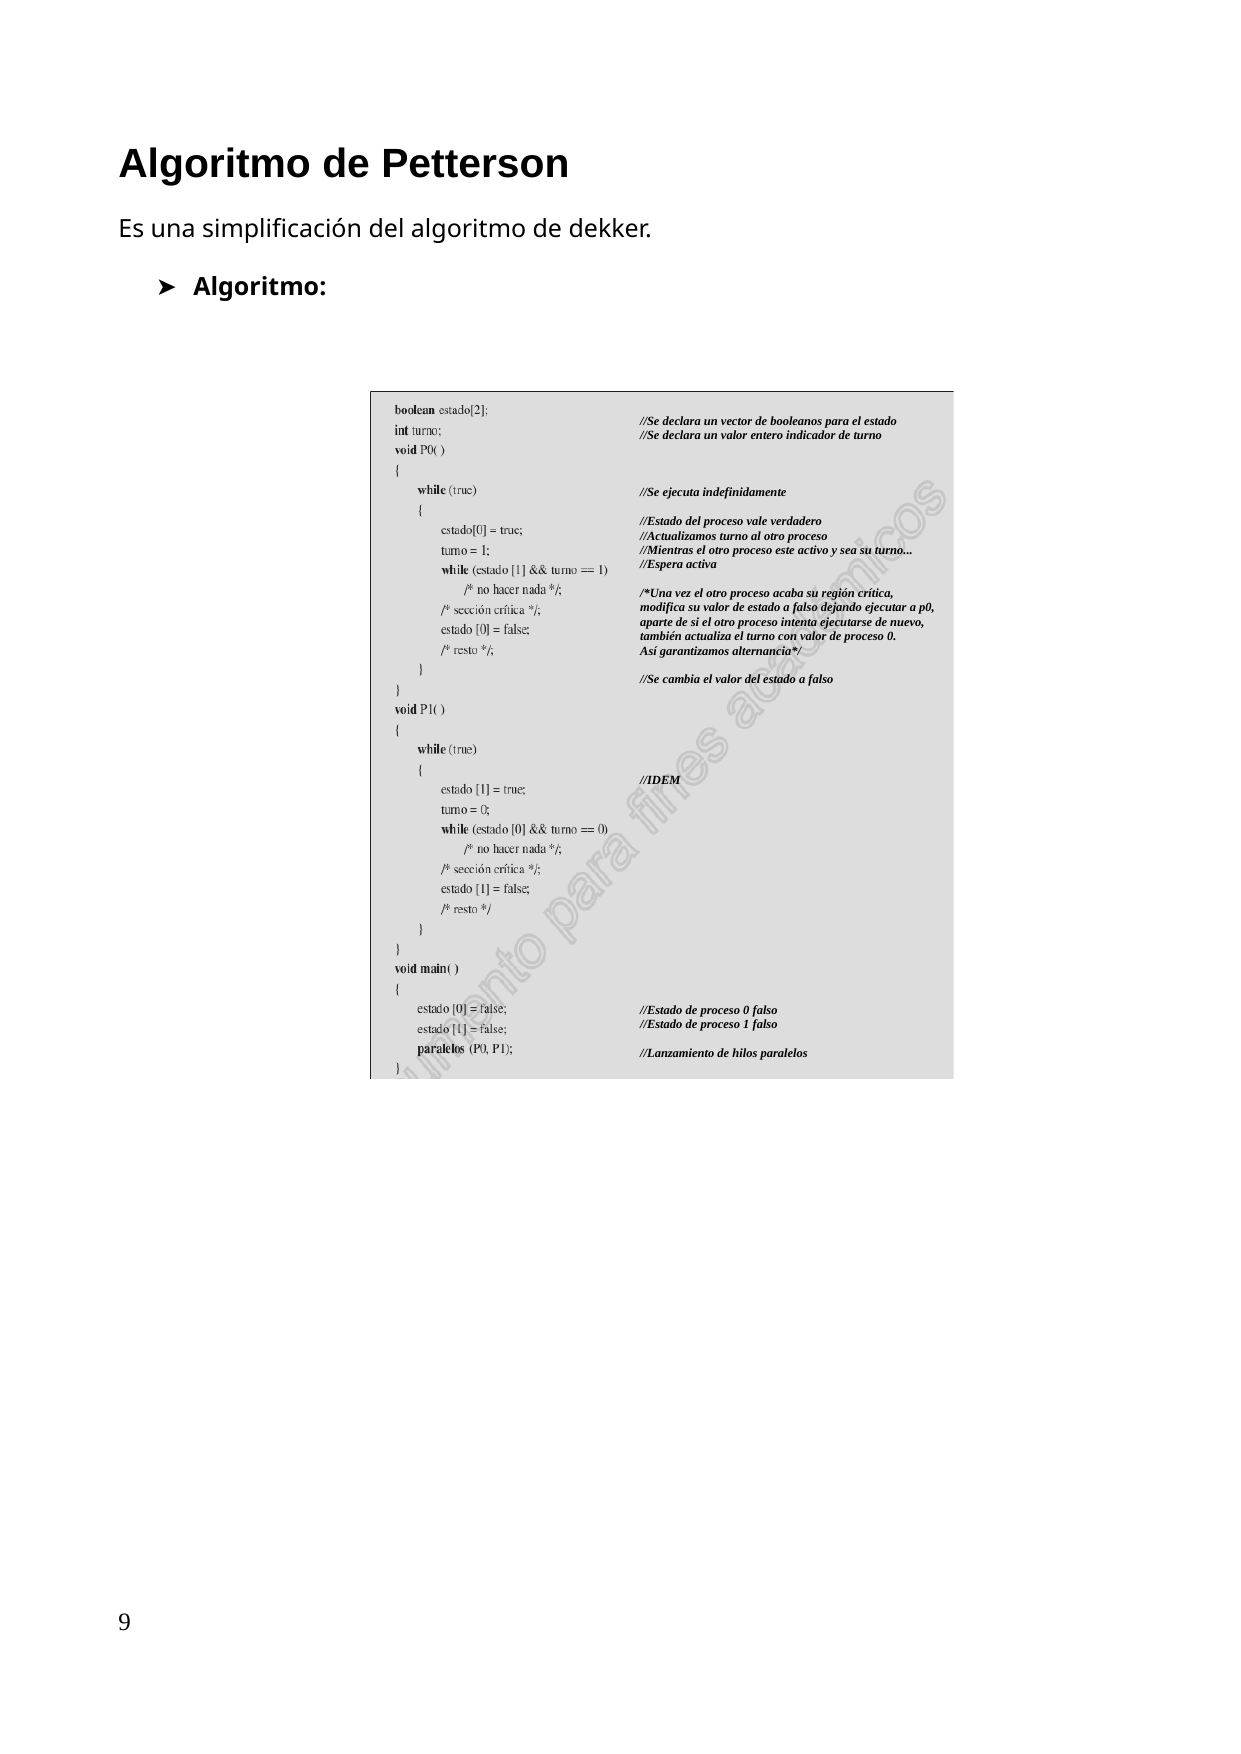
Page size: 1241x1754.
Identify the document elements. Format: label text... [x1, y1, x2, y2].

list Algoritmo: [156, 269, 1122, 303]
subtitle Algoritmo de Petterson [118, 139, 1122, 186]
picture [784, 360, 954, 1079]
text Es una simplificación del algoritmo de dekker. [118, 210, 1122, 244]
